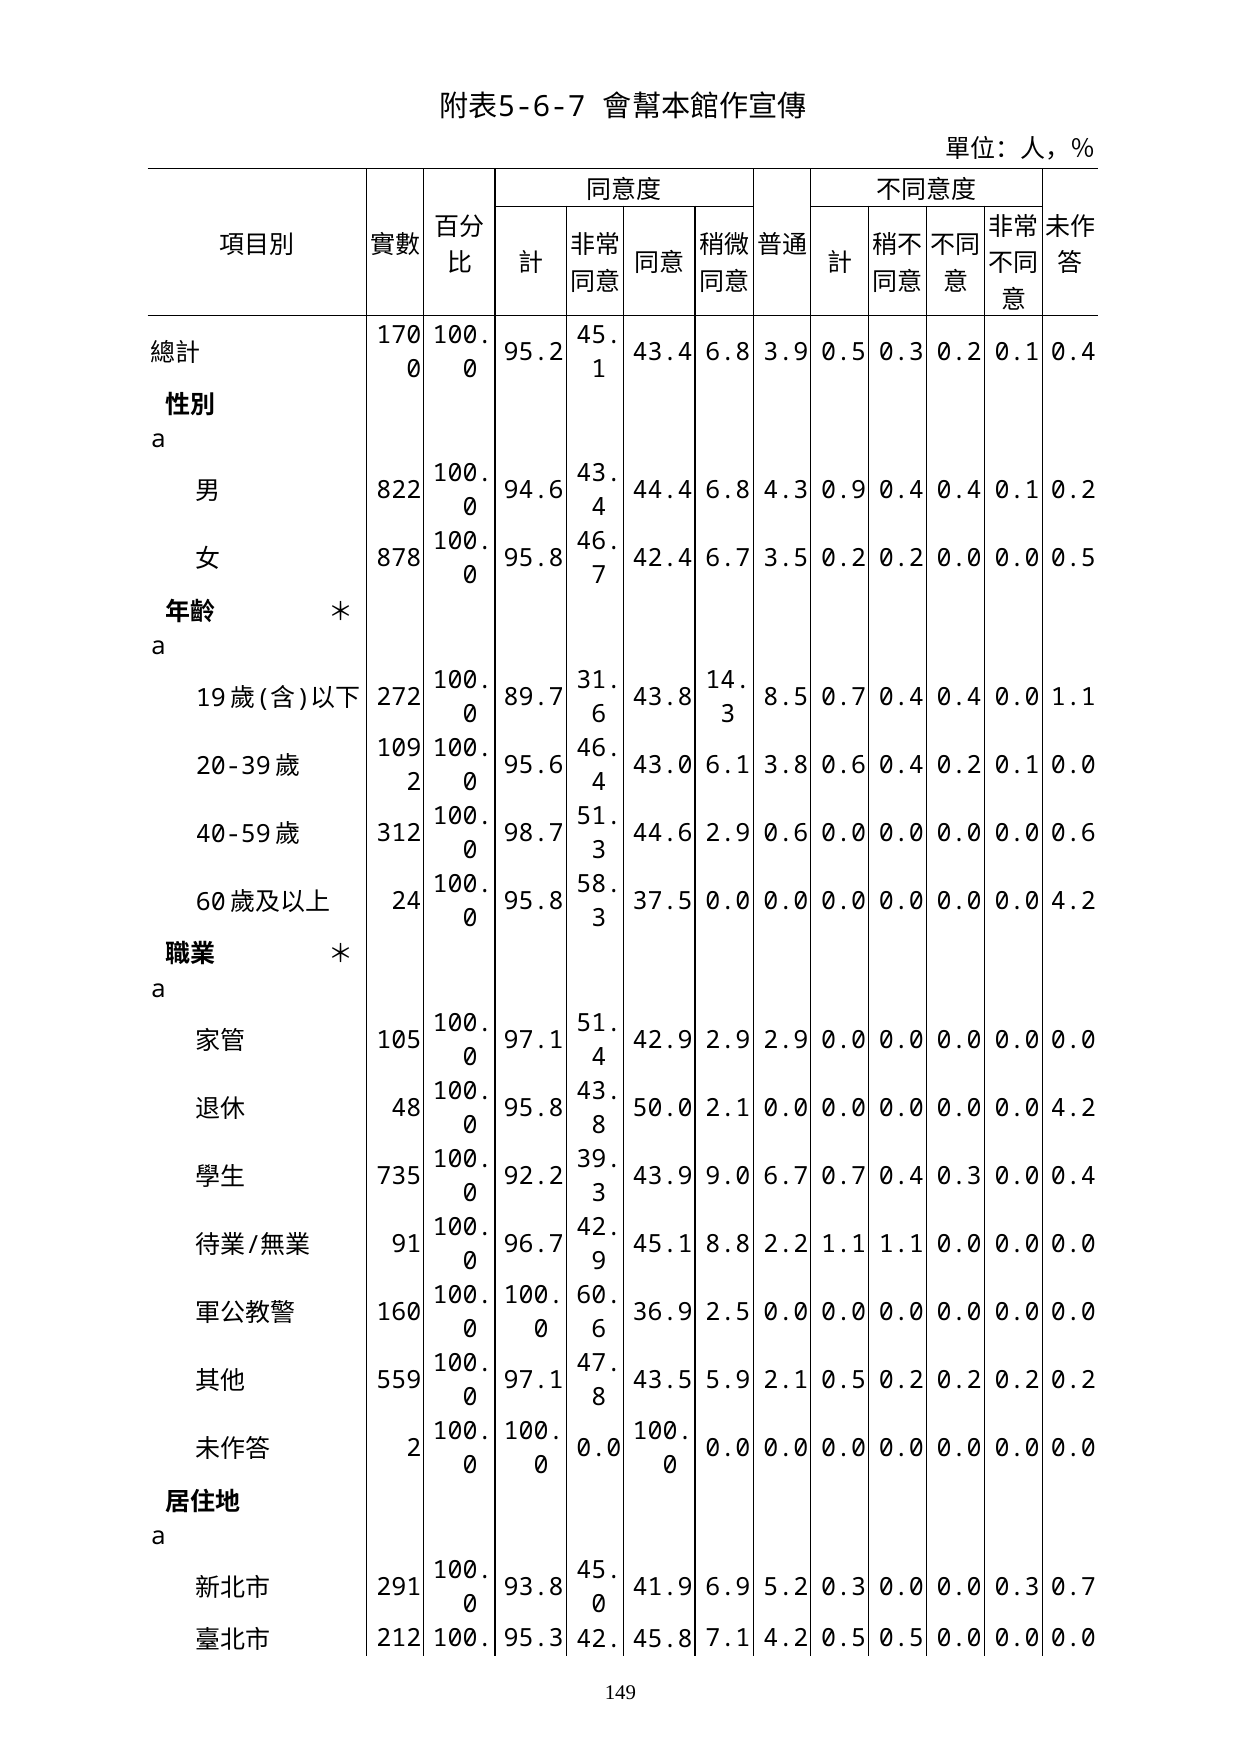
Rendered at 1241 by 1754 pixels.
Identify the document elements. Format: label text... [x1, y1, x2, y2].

table_cell 0.0 [869, 866, 926, 934]
table_cell 百分比 [424, 169, 494, 315]
table_cell [811, 385, 868, 455]
table_cell 項目別 [148, 169, 366, 315]
table_cell 性別 a [148, 385, 366, 455]
table_cell 14.3 [696, 661, 753, 729]
table_cell 0.0 [1043, 1620, 1098, 1656]
table_cell 0.0 [985, 1209, 1042, 1277]
table_cell 0.0 [927, 1277, 984, 1345]
table_cell 0.0 [985, 1620, 1042, 1656]
table_cell 0.0 [811, 1413, 868, 1481]
table_cell 1.1 [869, 1209, 926, 1277]
table_cell 2.9 [696, 1004, 753, 1072]
table_cell 非常同意 [567, 207, 623, 315]
table_cell 3.5 [754, 523, 810, 591]
table_cell 0.4 [869, 661, 926, 729]
table_cell 6.7 [696, 523, 753, 591]
table_cell [985, 385, 1042, 455]
table_header 附表5-6-7 會幫本館作宣傳 [148, 82, 1098, 124]
table_cell 0.0 [811, 1277, 868, 1345]
table_cell [496, 934, 566, 1004]
table_cell [927, 934, 984, 1004]
table_cell 未作答 [148, 1413, 366, 1481]
table_cell 42. [567, 1620, 623, 1656]
table_cell 92.2 [496, 1141, 566, 1209]
table_cell 0.0 [869, 1073, 926, 1141]
table_cell 47.8 [567, 1345, 623, 1413]
table_cell 0.5 [811, 1620, 868, 1656]
table_cell 3.9 [754, 316, 810, 384]
table_cell 100.0 [424, 1209, 494, 1277]
table_cell [367, 1481, 423, 1551]
table_cell 100.0 [624, 1413, 694, 1481]
table_cell 0.0 [754, 1413, 810, 1481]
table_cell 退休 [148, 1073, 366, 1141]
table_cell 0.0 [927, 1551, 984, 1619]
table_cell 7.1 [696, 1620, 753, 1656]
table_cell 0.0 [1043, 1004, 1098, 1072]
table_cell [696, 591, 753, 661]
table_cell 100.0 [424, 866, 494, 934]
table_cell 96.7 [496, 1209, 566, 1277]
table_cell 60.6 [567, 1277, 623, 1345]
table_cell 居住地 a [148, 1481, 366, 1551]
table_cell 100.0 [424, 1277, 494, 1345]
table_cell 0.2 [869, 523, 926, 591]
table_cell 其他 [148, 1345, 366, 1413]
table_cell 43.8 [624, 661, 694, 729]
table_cell 0.0 [927, 1004, 984, 1072]
table_cell 44.6 [624, 798, 694, 866]
table_cell 36.9 [624, 1277, 694, 1345]
table_cell 稍微同意 [696, 207, 753, 315]
table_cell [927, 1481, 984, 1551]
table_cell [424, 591, 494, 661]
table_cell 0.1 [985, 455, 1042, 523]
table_cell 39.3 [567, 1141, 623, 1209]
table_cell 6.8 [696, 316, 753, 384]
table_cell 0.9 [811, 455, 868, 523]
table_cell 94.6 [496, 455, 566, 523]
table_cell [567, 934, 623, 1004]
table_cell 2.9 [754, 1004, 810, 1072]
table_cell 1700 [367, 316, 423, 384]
table_cell 0.0 [985, 1277, 1042, 1345]
table_cell 4.2 [1043, 1073, 1098, 1141]
table_cell [367, 385, 423, 455]
table_cell 2 [367, 1413, 423, 1481]
table_cell 女 [148, 523, 366, 591]
table_cell 男 [148, 455, 366, 523]
table_cell [424, 385, 494, 455]
table_cell 100.0 [496, 1277, 566, 1345]
table_cell 822 [367, 455, 423, 523]
table_cell [1043, 385, 1098, 455]
table_cell 735 [367, 1141, 423, 1209]
table_cell 0.7 [811, 661, 868, 729]
table_cell 6.7 [754, 1141, 810, 1209]
table_cell 0.0 [754, 1073, 810, 1141]
table_cell [985, 591, 1042, 661]
table_cell [567, 591, 623, 661]
table_cell 0.0 [811, 798, 868, 866]
table_cell 105 [367, 1004, 423, 1072]
table_cell 0.2 [869, 1345, 926, 1413]
table_cell [367, 934, 423, 1004]
table_cell 43.9 [624, 1141, 694, 1209]
table_cell 0.4 [1043, 1141, 1098, 1209]
table_cell 46.4 [567, 730, 623, 798]
table_cell 42.9 [624, 1004, 694, 1072]
table_cell 不同意 [927, 207, 984, 315]
table_cell 0.5 [811, 316, 868, 384]
table_cell 20-39歲 [148, 730, 366, 798]
table_cell 312 [367, 798, 423, 866]
table_cell 2.9 [696, 798, 753, 866]
table_cell 待業/無業 [148, 1209, 366, 1277]
table_cell 0.0 [1043, 1277, 1098, 1345]
table_cell 95.8 [496, 1073, 566, 1141]
table_cell 0.0 [985, 866, 1042, 934]
table_cell 1.1 [1043, 661, 1098, 729]
table_cell 同意 [624, 207, 694, 315]
table_cell 同意度 [496, 169, 753, 206]
table_cell 0.0 [985, 523, 1042, 591]
table_cell [1043, 591, 1098, 661]
table_cell 0.2 [985, 1345, 1042, 1413]
table_cell 0.0 [927, 523, 984, 591]
table_cell 臺北市 [148, 1620, 366, 1656]
table_cell 普通 [754, 169, 810, 315]
table_cell 37.5 [624, 866, 694, 934]
table_cell 0.6 [1043, 798, 1098, 866]
table_cell 45.1 [624, 1209, 694, 1277]
table_cell 95.8 [496, 866, 566, 934]
table_cell 0.3 [811, 1551, 868, 1619]
table_cell 9.0 [696, 1141, 753, 1209]
table_cell 6.9 [696, 1551, 753, 1619]
table_cell 51.3 [567, 798, 623, 866]
table_cell [754, 934, 810, 1004]
table_cell [754, 591, 810, 661]
table_cell 1.1 [811, 1209, 868, 1277]
table_cell [424, 934, 494, 1004]
table_cell 42.9 [567, 1209, 623, 1277]
table_cell 43.5 [624, 1345, 694, 1413]
table_cell 2.2 [754, 1209, 810, 1277]
table_cell [869, 934, 926, 1004]
table_cell 0.0 [985, 1141, 1042, 1209]
table_cell 2.5 [696, 1277, 753, 1345]
table_cell 0.7 [811, 1141, 868, 1209]
table_cell 新北市 [148, 1551, 366, 1619]
table_cell 43.4 [567, 455, 623, 523]
table_cell 100.0 [424, 523, 494, 591]
table_cell 100.0 [424, 798, 494, 866]
table_cell 0.0 [927, 1209, 984, 1277]
table_cell [496, 1481, 566, 1551]
table_cell 100.0 [424, 661, 494, 729]
table_cell 0.0 [811, 1073, 868, 1141]
table_cell 4.2 [754, 1620, 810, 1656]
table_cell 8.8 [696, 1209, 753, 1277]
table_cell 24 [367, 866, 423, 934]
table_cell 0.0 [1043, 1209, 1098, 1277]
table_cell [424, 1481, 494, 1551]
table_cell 0.7 [1043, 1551, 1098, 1619]
table_cell 43.0 [624, 730, 694, 798]
table_cell 0.0 [985, 798, 1042, 866]
table_cell 0.2 [1043, 455, 1098, 523]
table_cell [811, 934, 868, 1004]
table_cell 19歲(含)以下 [148, 661, 366, 729]
table_cell 97.1 [496, 1345, 566, 1413]
table_cell 計 [811, 207, 868, 315]
table_cell 45.0 [567, 1551, 623, 1619]
table_cell 291 [367, 1551, 423, 1619]
table_cell 0.3 [985, 1551, 1042, 1619]
table_cell 95.8 [496, 523, 566, 591]
table_cell 100.0 [424, 1551, 494, 1619]
table_cell 95.3 [496, 1620, 566, 1656]
table_cell 0.0 [869, 798, 926, 866]
table_cell 41.9 [624, 1551, 694, 1619]
table_cell [367, 591, 423, 661]
table_cell 212 [367, 1620, 423, 1656]
table_cell 0.3 [869, 316, 926, 384]
table_cell 0.4 [869, 1141, 926, 1209]
table_cell 6.8 [696, 455, 753, 523]
table_cell 0.2 [811, 523, 868, 591]
table_cell 0.2 [927, 1345, 984, 1413]
table_cell [696, 1481, 753, 1551]
table_cell [496, 591, 566, 661]
table_cell 0.2 [1043, 1345, 1098, 1413]
table_cell 0.5 [869, 1620, 926, 1656]
table_cell 48 [367, 1073, 423, 1141]
table_cell 58.3 [567, 866, 623, 934]
table_cell [567, 385, 623, 455]
table_cell [927, 591, 984, 661]
table_cell 31.6 [567, 661, 623, 729]
table_cell 非常不同意 [985, 207, 1042, 315]
table_cell 100.0 [424, 1004, 494, 1072]
table_cell 0.0 [696, 1413, 753, 1481]
table_cell 100.0 [424, 455, 494, 523]
table_cell [624, 385, 694, 455]
table_cell 0.0 [567, 1413, 623, 1481]
table_cell 0.1 [985, 316, 1042, 384]
table_cell 0.0 [869, 1277, 926, 1345]
table_cell 0.0 [985, 1004, 1042, 1072]
table_cell [696, 385, 753, 455]
table_cell 0.0 [927, 798, 984, 866]
table_cell 93.8 [496, 1551, 566, 1619]
table_cell 89.7 [496, 661, 566, 729]
table_cell 不同意度 [811, 169, 1042, 206]
table_cell 878 [367, 523, 423, 591]
table_cell 160 [367, 1277, 423, 1345]
table_cell 0.0 [869, 1551, 926, 1619]
table_cell [496, 385, 566, 455]
table_cell 單位：人，％ [148, 125, 1098, 168]
table_cell 100.0 [424, 1345, 494, 1413]
table_cell 0.4 [1043, 316, 1098, 384]
table_cell 0.0 [754, 1277, 810, 1345]
table_cell 50.0 [624, 1073, 694, 1141]
table_cell [927, 385, 984, 455]
table_cell 0.0 [927, 1413, 984, 1481]
table_cell 0.2 [927, 316, 984, 384]
table_cell 40-59歲 [148, 798, 366, 866]
table_cell 0.1 [985, 730, 1042, 798]
table_cell 43.8 [567, 1073, 623, 1141]
table_cell 家管 [148, 1004, 366, 1072]
table_cell 6.1 [696, 730, 753, 798]
table_cell 100.0 [496, 1413, 566, 1481]
table_cell [624, 934, 694, 1004]
table_cell [869, 591, 926, 661]
table_cell 100.0 [424, 1073, 494, 1141]
table_cell [754, 385, 810, 455]
table_cell 0.0 [985, 1413, 1042, 1481]
table_cell 95.2 [496, 316, 566, 384]
table_cell 0.0 [927, 1073, 984, 1141]
table_cell 未作答 [1043, 169, 1098, 315]
table_cell 100.0 [424, 730, 494, 798]
table_cell [624, 591, 694, 661]
table_cell [754, 1481, 810, 1551]
table_cell 計 [496, 207, 566, 315]
table_cell 51.4 [567, 1004, 623, 1072]
table_cell 0.0 [927, 1620, 984, 1656]
table_cell 100. [424, 1620, 494, 1656]
table_cell 100.0 [424, 1413, 494, 1481]
table_cell 總計 [148, 316, 366, 384]
table_cell [985, 934, 1042, 1004]
table_cell [1043, 934, 1098, 1004]
table_cell 97.1 [496, 1004, 566, 1072]
table_cell 年齡 ＊a [148, 591, 366, 661]
table_cell 2.1 [754, 1345, 810, 1413]
table_cell 42.4 [624, 523, 694, 591]
table_cell 0.0 [811, 1004, 868, 1072]
table_cell 60歲及以上 [148, 866, 366, 934]
table_cell 0.4 [869, 730, 926, 798]
table_cell 軍公教警 [148, 1277, 366, 1345]
table_cell 98.7 [496, 798, 566, 866]
table_cell 43.4 [624, 316, 694, 384]
table_cell 272 [367, 661, 423, 729]
table_cell 學生 [148, 1141, 366, 1209]
table_cell [811, 1481, 868, 1551]
table_cell 2.1 [696, 1073, 753, 1141]
table_cell 0.0 [869, 1004, 926, 1072]
table_cell [869, 1481, 926, 1551]
table_cell 45.8 [624, 1620, 694, 1656]
table_cell 8.5 [754, 661, 810, 729]
table_cell 559 [367, 1345, 423, 1413]
table_cell [567, 1481, 623, 1551]
table_cell 0.0 [1043, 730, 1098, 798]
table_cell 0.0 [754, 866, 810, 934]
table_cell 職業 ＊a [148, 934, 366, 1004]
table_cell 實數 [367, 169, 423, 315]
table_cell 1092 [367, 730, 423, 798]
table_cell [811, 591, 868, 661]
table_cell 0.0 [927, 866, 984, 934]
table_cell 0.0 [985, 661, 1042, 729]
table_cell 0.6 [754, 798, 810, 866]
table_cell [985, 1481, 1042, 1551]
table_cell 0.4 [869, 455, 926, 523]
table_cell 95.6 [496, 730, 566, 798]
table_cell 0.0 [985, 1073, 1042, 1141]
table_cell 0.3 [927, 1141, 984, 1209]
table_cell 5.2 [754, 1551, 810, 1619]
table_cell 5.9 [696, 1345, 753, 1413]
table_cell 0.4 [927, 455, 984, 523]
table_cell 0.0 [1043, 1413, 1098, 1481]
table_cell 44.4 [624, 455, 694, 523]
table_cell [624, 1481, 694, 1551]
table_cell 45.1 [567, 316, 623, 384]
table_cell 0.5 [1043, 523, 1098, 591]
table_cell 稍不同意 [869, 207, 926, 315]
table_cell 46.7 [567, 523, 623, 591]
table_cell 100.0 [424, 316, 494, 384]
table_cell 0.0 [696, 866, 753, 934]
table_cell 0.0 [869, 1413, 926, 1481]
table_cell [869, 385, 926, 455]
table_cell 4.2 [1043, 866, 1098, 934]
table_cell [1043, 1481, 1098, 1551]
table_cell 0.0 [811, 866, 868, 934]
table_cell 0.5 [811, 1345, 868, 1413]
table_cell 3.8 [754, 730, 810, 798]
table_cell 91 [367, 1209, 423, 1277]
table_cell [696, 934, 753, 1004]
table_cell 4.3 [754, 455, 810, 523]
table_cell 100.0 [424, 1141, 494, 1209]
table_cell 0.2 [927, 730, 984, 798]
table_cell 0.4 [927, 661, 984, 729]
table_cell 0.6 [811, 730, 868, 798]
